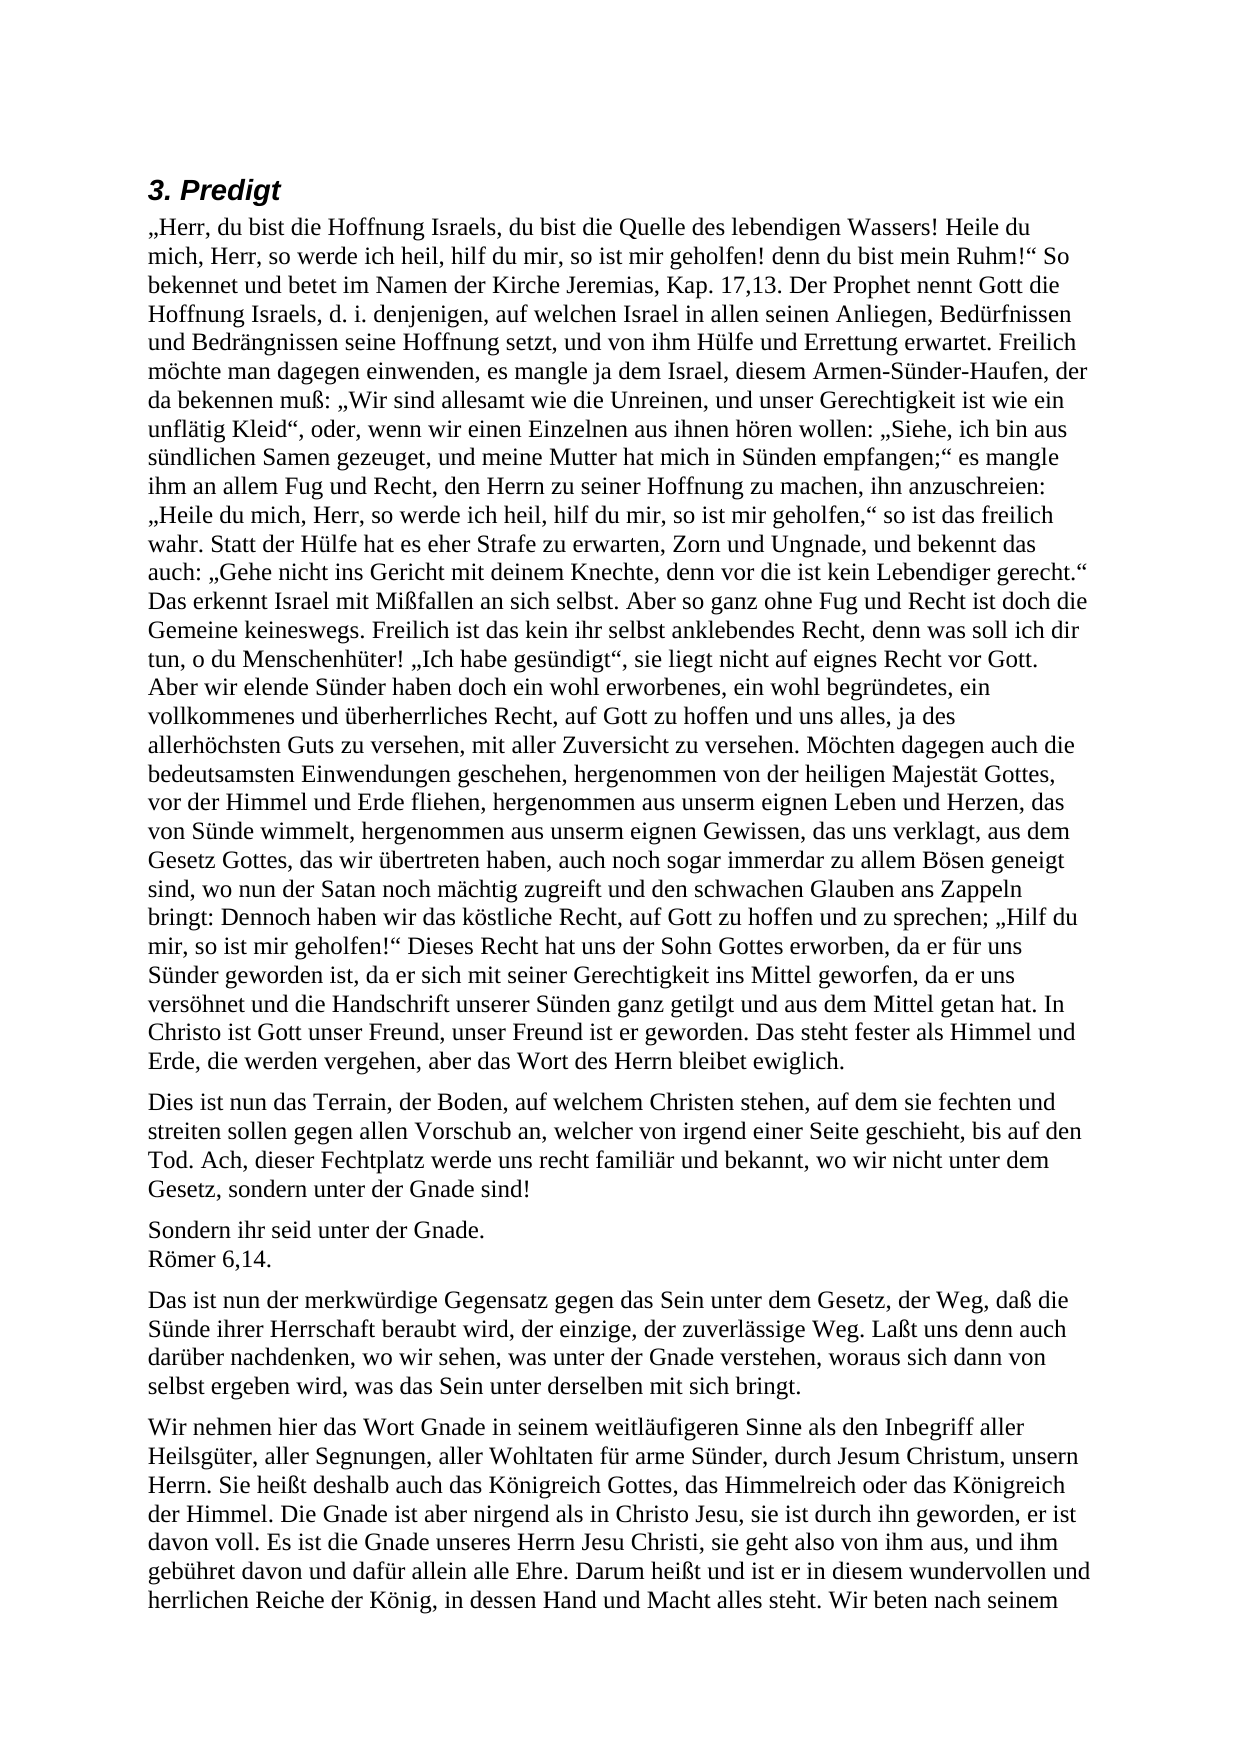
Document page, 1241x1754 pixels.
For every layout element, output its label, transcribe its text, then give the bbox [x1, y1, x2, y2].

text Wir nehmen hier das Wort Gnade in seinem weitläufigeren Sinne als den Inbegriff aller Heilsgüter, aller Segnungen, aller Wohltaten für arme Sünder, durch Jesum Christum, unsern Herrn. Sie heißt deshalb auch das Königreich Gottes, das Himmelreich oder das Königreich der Himmel. Die Gnade ist aber nirgend als in Christo Jesu, sie ist durch ihn geworden, er ist davon voll. Es ist die Gnade unseres Herrn Jesu Christi, sie geht also von ihm aus, und ihm gebühret davon und dafür allein alle Ehre. Darum heißt und ist er in diesem wundervollen und herrlichen Reiche der König, in dessen Hand und Macht alles steht. Wir beten nach seinem [148, 1412, 1093, 1614]
text Das ist nun der merkwürdige Gegensatz gegen das Sein unter dem Gesetz, der Weg, daß die Sünde ihrer Herrschaft beraubt wird, der einzige, der zuverlässige Weg. Laßt uns denn auch darüber nachdenken, wo wir sehen, was unter der Gnade verstehen, woraus sich dann von selbst ergeben wird, was das Sein unter derselben mit sich bringt. [148, 1285, 1093, 1400]
subtitle 3. Predigt [148, 173, 1093, 206]
text „Herr, du bist die Hoffnung Israels, du bist die Quelle des lebendigen Wassers! Heile du mich, Herr, so werde ich heil, hilf du mir, so ist mir geholfen! denn du bist mein Ruhm!“ So bekennet und betet im Namen der Kirche Jeremias, Kap. 17,13. Der Prophet nennt Gott die Hoffnung Israels, d. i. denjenigen, auf welchen Israel in allen seinen Anliegen, Bedürfnissen und Bedrängnissen seine Hoffnung setzt, und von ihm Hülfe und Errettung erwartet. Freilich möchte man dagegen einwenden, es mangle ja dem Israel, diesem Armen-Sünder-Haufen, der da bekennen muß: „Wir sind allesamt wie die Unreinen, und unser Gerechtigkeit ist wie ein unflätig Kleid“, oder, wenn wir einen Einzelnen aus ihnen hören wollen: „Siehe, ich bin aus sündlichen Samen gezeuget, und meine Mutter hat mich in Sünden empfangen;“ es mangle ihm an allem Fug und Recht, den Herrn zu seiner Hoffnung zu machen, ihn anzuschreien: „Heile du mich, Herr, so werde ich heil, hilf du mir, so ist mir geholfen,“ so ist das freilich wahr. Statt der Hülfe hat es eher Strafe zu erwarten, Zorn und Ungnade, und bekennt das auch: „Gehe nicht ins Gericht mit deinem Knechte, denn vor die ist kein Lebendiger gerecht.“ Das erkennt Israel mit Mißfallen an sich selbst. Aber so ganz ohne Fug und Recht ist doch die Gemeine keineswegs. Freilich ist das kein ihr selbst anklebendes Recht, denn was soll ich dir tun, o du Menschenhüter! „Ich habe gesündigt“, sie liegt nicht auf eignes Recht vor Gott. Aber wir elende Sünder haben doch ein wohl erworbenes, ein wohl begründetes, ein vollkommenes und überherrliches Recht, auf Gott zu hoffen und uns alles, ja des allerhöchsten Guts zu versehen, mit aller Zuversicht zu versehen. Möchten dagegen auch die bedeutsamsten Einwendungen geschehen, hergenommen von der heiligen Majestät Gottes, vor der Himmel und Erde fliehen, hergenommen aus unserm eignen Leben und Herzen, das von Sünde wimmelt, hergenommen aus unserm eignen Gewissen, das uns verklagt, aus dem Gesetz Gottes, das wir übertreten haben, auch noch sogar immerdar zu allem Bösen geneigt sind, wo nun der Satan noch mächtig zugreift und den schwachen Glauben ans Zappeln bringt: Dennoch haben wir das köstliche Recht, auf Gott zu hoffen und zu sprechen; „Hilf du mir, so ist mir geholfen!“ Dieses Recht hat uns der Sohn Gottes erworben, da er für uns Sünder geworden ist, da er sich mit seiner Gerechtigkeit ins Mittel geworfen, da er uns versöhnet und die Handschrift unserer Sünden ganz getilgt und aus dem Mittel getan hat. In Christo ist Gott unser Freund, unser Freund ist er geworden. Das steht fester als Himmel und Erde, die werden vergehen, aber das Wort des Herrn bleibet ewiglich. [148, 212, 1093, 1075]
text Dies ist nun das Terrain, der Boden, auf welchem Christen stehen, auf dem sie fechten und streiten sollen gegen allen Vorschub an, welcher von irgend einer Seite geschieht, bis auf den Tod. Ach, dieser Fechtplatz werde uns recht familiär und bekannt, wo wir nicht unter dem Gesetz, sondern unter der Gnade sind! [148, 1087, 1093, 1202]
text Sondern ihr seid unter der Gnade. Römer 6,14. [148, 1215, 1093, 1272]
